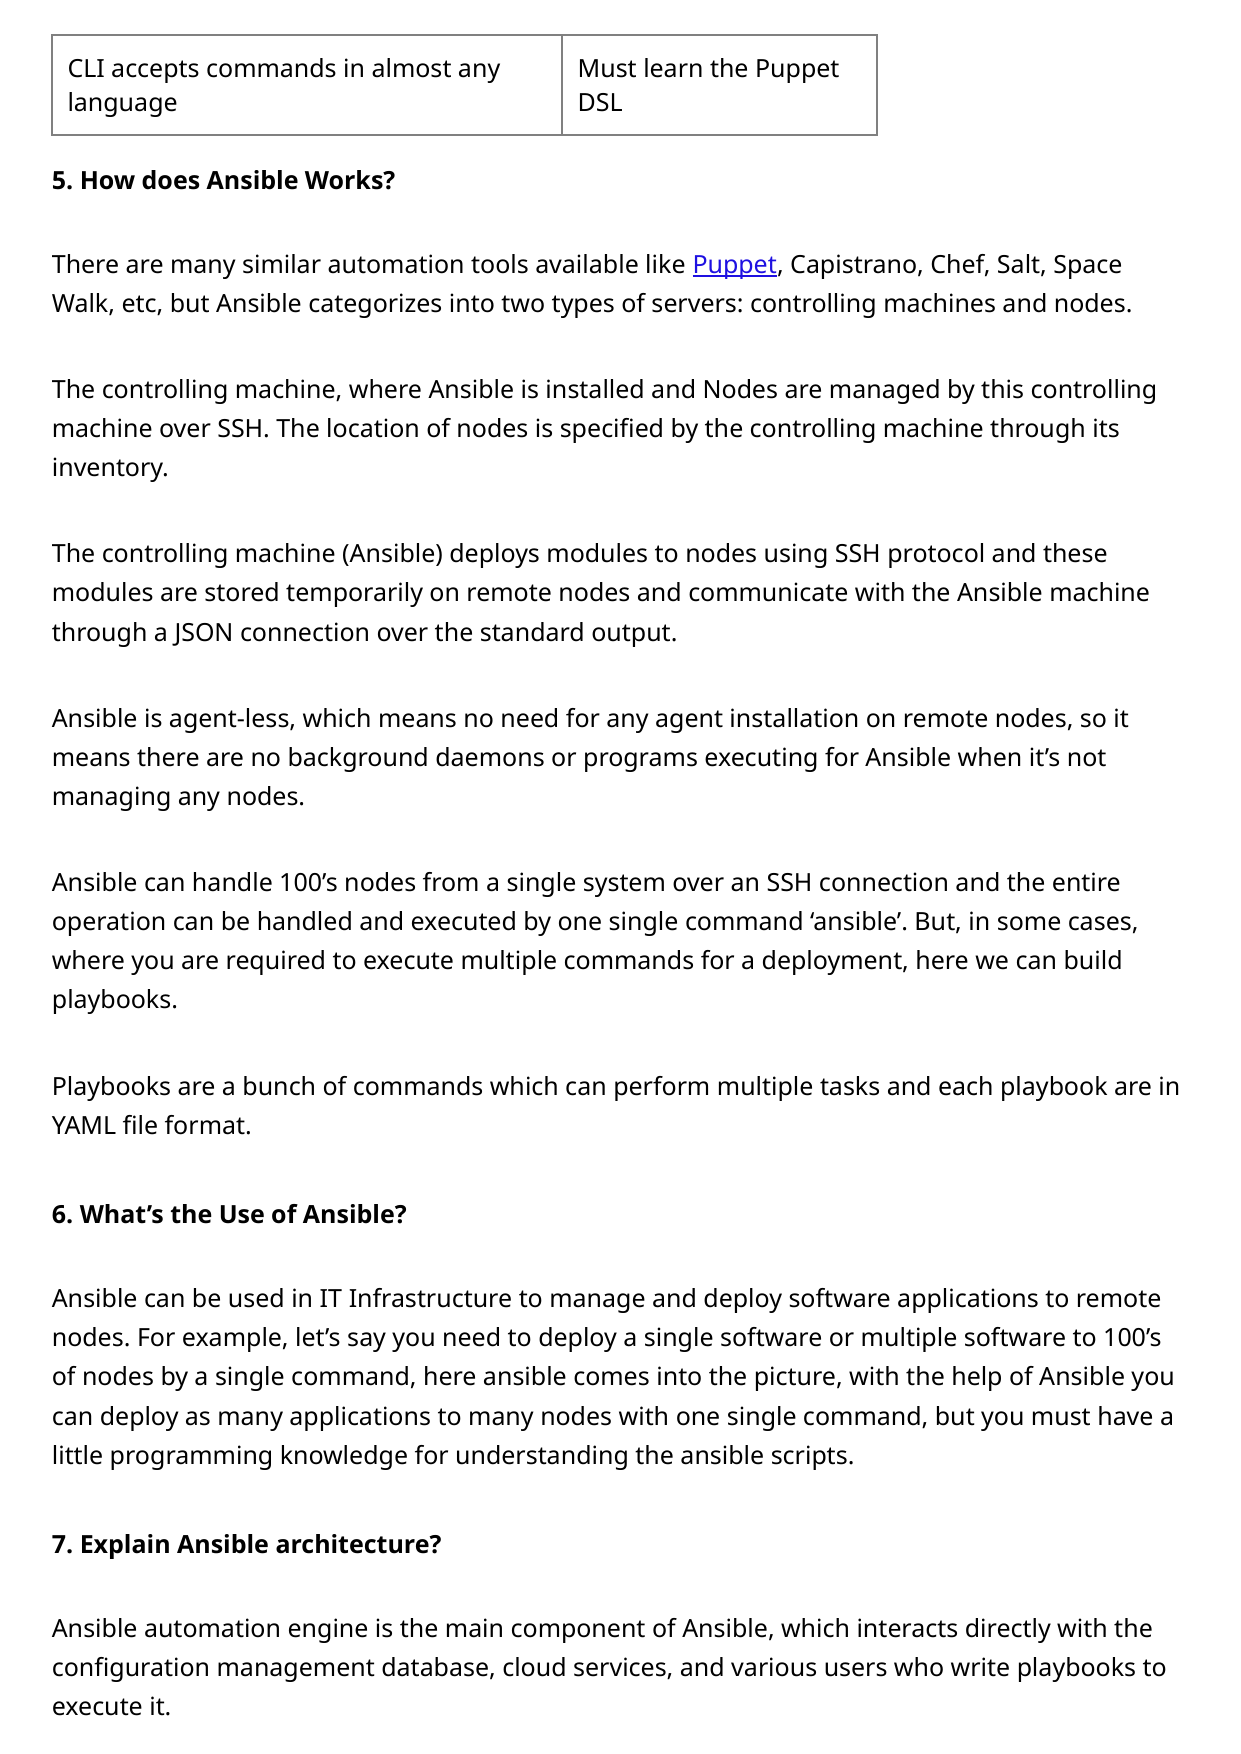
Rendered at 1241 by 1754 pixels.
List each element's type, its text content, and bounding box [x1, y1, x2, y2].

text There are many similar automation tools available like Puppet, Capistrano, Chef, Salt, Space Walk, etc, but Ansible categorizes into two types of servers: controlling machines and nodes. [52, 246, 1186, 319]
text The controlling machine, where Ansible is installed and Nodes are managed by this controlling machine over SSH. The location of nodes is specified by the controlling machine through its inventory. [52, 372, 1186, 484]
table_cell Must learn the Puppet DSL [563, 36, 876, 134]
text Playbooks are a bunch of commands which can perform multiple tasks and each playbook are in YAML file format. [52, 1068, 1186, 1141]
subtitle 7. Explain Ansible architecture? [52, 1526, 1186, 1561]
subtitle 5. How does Ansible Works? [52, 162, 1186, 196]
text Ansible can be used in IT Infrastructure to manage and deploy software applications to remote nodes. For example, let’s say you need to deploy a single software or multiple software to 100’s of nodes by a single command, here ansible comes into the picture, with the help of Ansible you can deploy as many applications to many nodes with one single command, but you must have a little programming knowledge for understanding the ansible scripts. [52, 1281, 1186, 1471]
text Ansible can handle 100’s nodes from a single system over an SSH connection and the entire operation can be handled and executed by one single command ‘ansible’. But, in some cases, where you are required to execute multiple commands for a deployment, here we can build playbooks. [52, 865, 1186, 1016]
text Ansible automation engine is the main component of Ansible, which interacts directly with the configuration management database, cloud services, and various users who write playbooks to execute it. [52, 1611, 1186, 1723]
subtitle 6. What’s the Use of Ansible? [52, 1197, 1186, 1231]
text The controlling machine (Ansible) deploys modules to nodes using SSH protocol and these modules are stored temporarily on remote nodes and communicate with the Ansible machine through a JSON connection over the standard output. [52, 536, 1186, 648]
table_cell CLI accepts commands in almost any language [53, 36, 561, 134]
text Ansible is agent-less, which means no need for any agent installation on remote nodes, so it means there are no background daemons or programs executing for Ansible when it’s not managing any nodes. [52, 700, 1186, 813]
